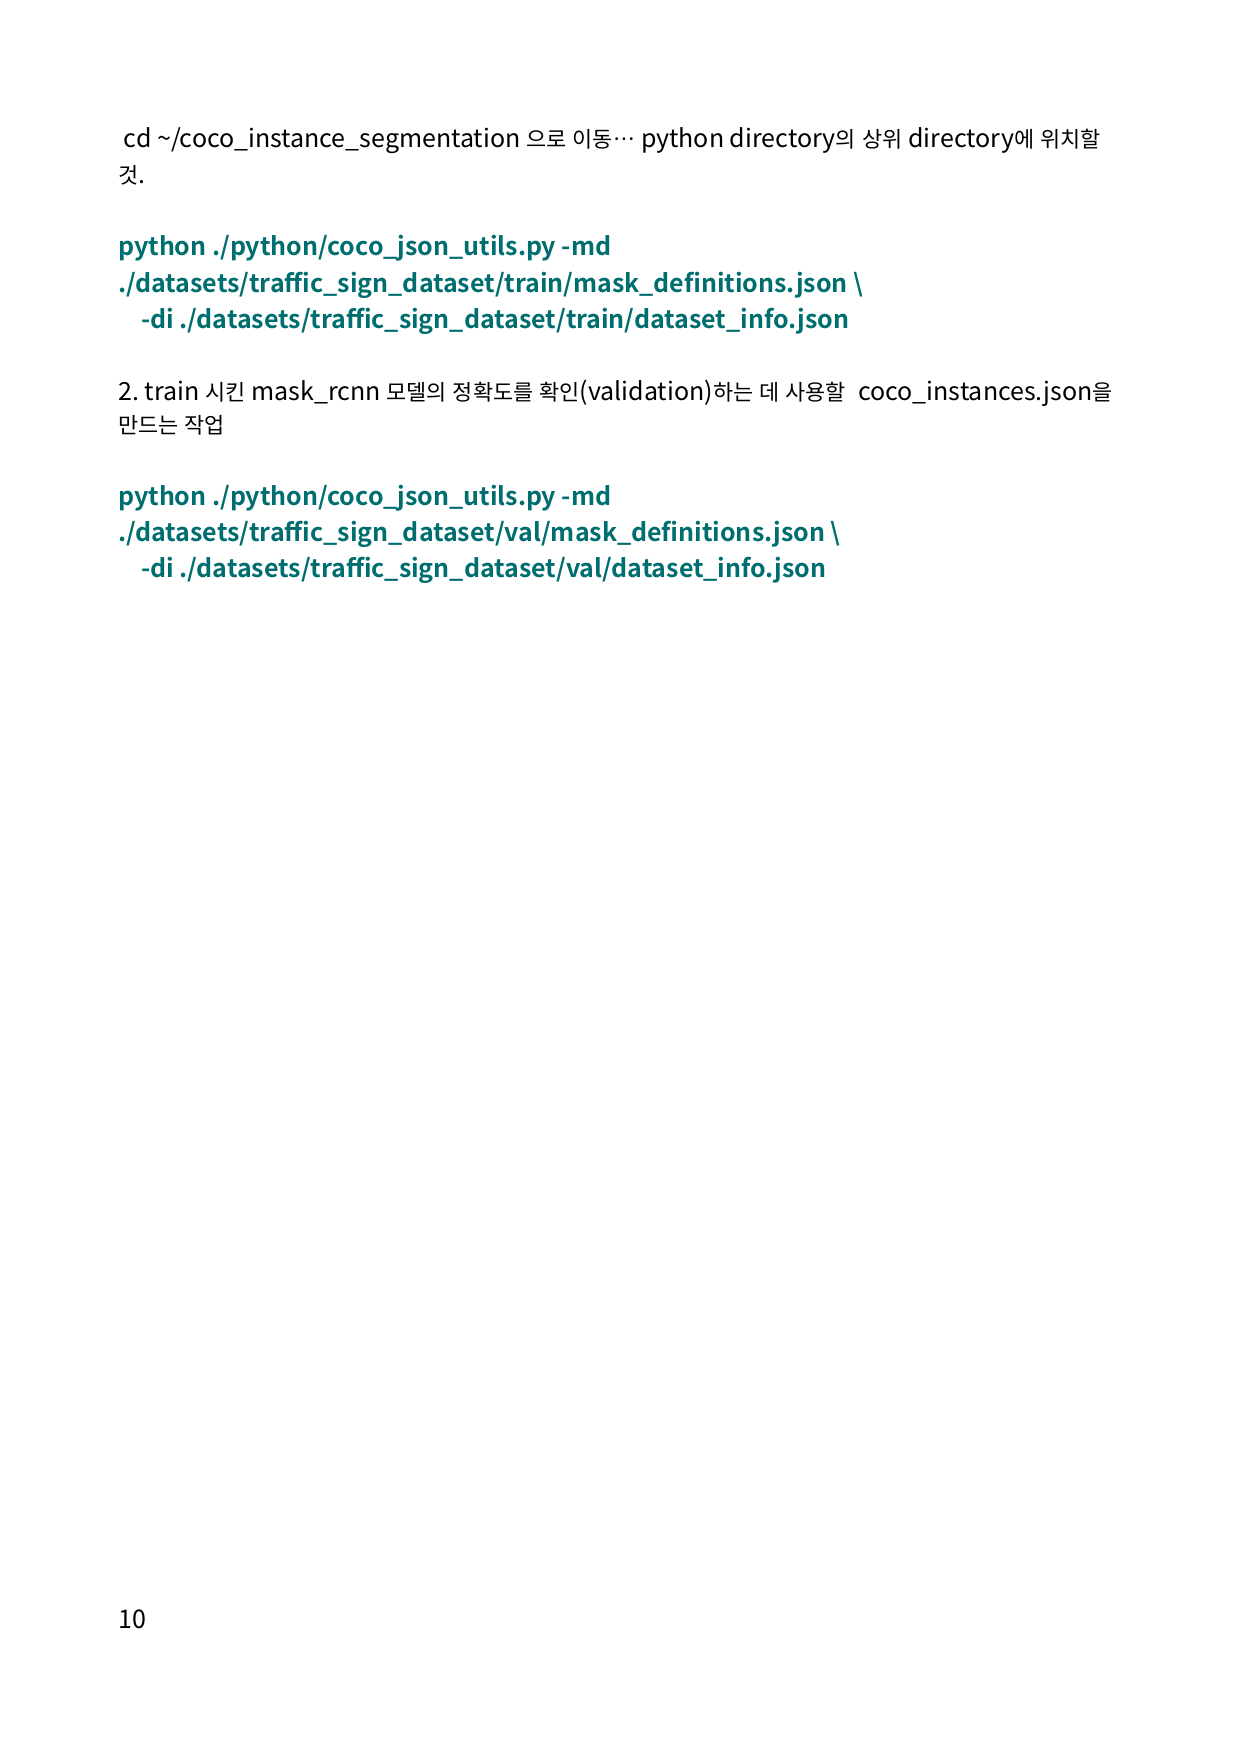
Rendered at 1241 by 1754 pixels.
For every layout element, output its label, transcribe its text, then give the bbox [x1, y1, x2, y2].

text -di ./datasets/traffic_sign_dataset/val/dataset_info.json [118, 548, 1122, 585]
text -di ./datasets/traffic_sign_dataset/train/dataset_info.json [118, 299, 1122, 336]
text python ./python/coco_json_utils.py -md ./datasets/traffic_sign_dataset/train/mask_definitions.json \ [118, 227, 1122, 299]
text cd ~/coco_instance_segmentation 으로 이동… python directory의 상위 directory에 위치할 것. [118, 118, 1122, 191]
text python ./python/coco_json_utils.py -md ./datasets/traffic_sign_dataset/val/mask_definitions.json \ [118, 476, 1122, 548]
text 2. train 시킨 mask_rcnn 모델의 정확도를 확인(validation)하는 데 사용할 coco_instances.json을 만드는 작업 [118, 372, 1122, 440]
